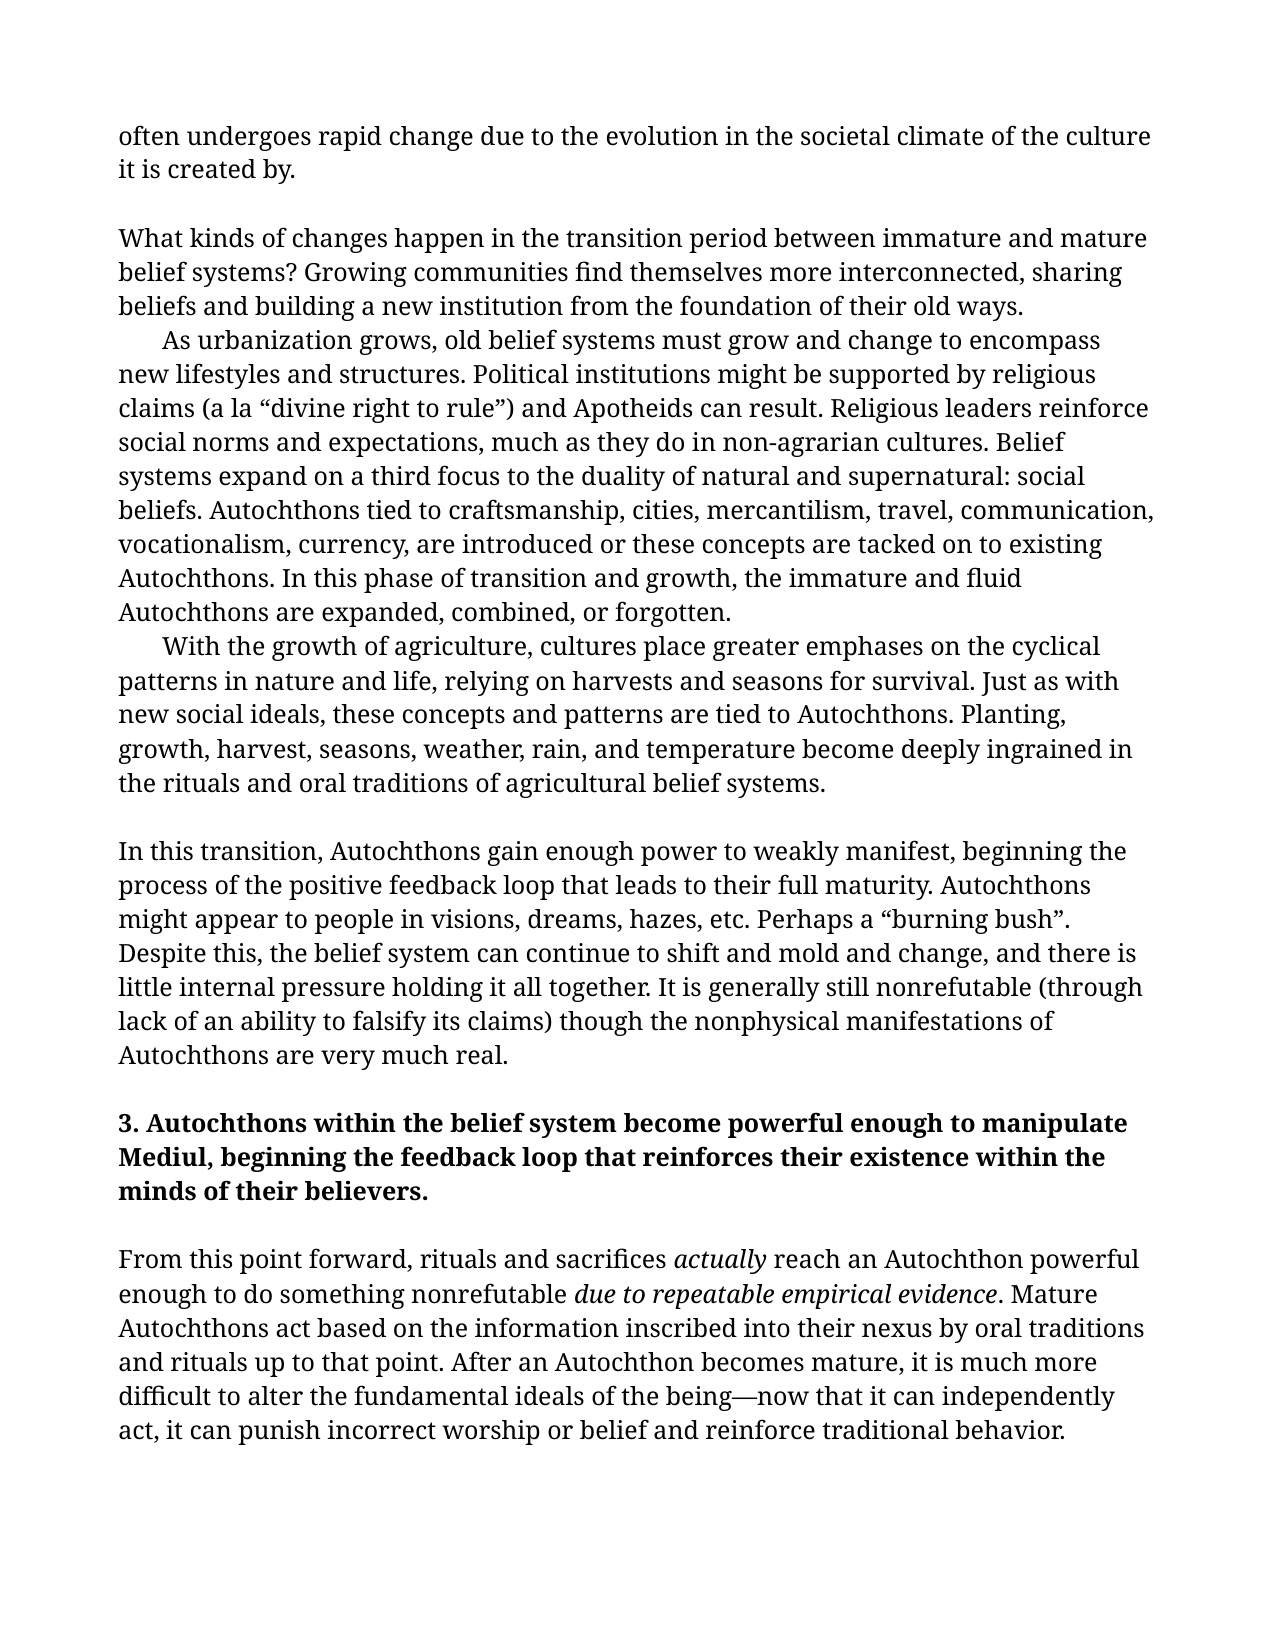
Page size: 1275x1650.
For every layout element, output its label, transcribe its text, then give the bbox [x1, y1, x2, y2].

text With the growth of agriculture, cultures place greater emphases on the cyclical patterns in nature and life, relying on harvests and seasons for survival. Just as with new social ideals, these concepts and patterns are tied to Autochthons. Planting, growth, harvest, seasons, weather, rain, and temperature become deeply ingrained in the rituals and oral traditions of agricultural belief systems. [118, 629, 1157, 799]
text often undergoes rapid change due to the evolution in the societal climate of the culture it is created by. [118, 118, 1157, 186]
text In this transition, Autochthons gain enough power to weakly manifest, beginning the process of the positive feedback loop that leads to their full maturity. Autochthons might appear to people in visions, dreams, hazes, etc. Perhaps a “burning bush”. Despite this, the belief system can continue to shift and mold and change, and there is little internal pressure holding it all together. It is generally still nonrefutable (through lack of an ability to falsify its claims) though the nonphysical manifestations of Autochthons are very much real. [118, 833, 1157, 1072]
text As urbanization grows, old belief systems must grow and change to encompass new lifestyles and structures. Political institutions might be supported by religious claims (a la “divine right to rule”) and Apotheids can result. Religious leaders reinforce social norms and expectations, much as they do in non-agrarian cultures. Belief systems expand on a third focus to the duality of natural and supernatural: social beliefs. Autochthons tied to craftsmanship, cities, mercantilism, travel, communication, vocationalism, currency, are introduced or these concepts are tacked on to existing Autochthons. In this phase of transition and growth, the immature and fluid Autochthons are expanded, combined, or forgotten. [118, 322, 1157, 629]
text 3. Autochthons within the belief system become powerful enough to manipulate Mediul, beginning the feedback loop that reinforces their existence within the minds of their believers. [118, 1106, 1157, 1208]
text What kinds of changes happen in the transition period between immature and mature belief systems? Growing communities find themselves more interconnected, sharing beliefs and building a new institution from the foundation of their old ways. [118, 220, 1157, 322]
text From this point forward, rituals and sacrifices actually reach an Autochthon powerful enough to do something nonrefutable due to repeatable empirical evidence. Mature Autochthons act based on the information inscribed into their nexus by oral traditions and rituals up to that point. After an Autochthon becomes mature, it is much more difficult to alter the fundamental ideals of the being—now that it can independently act, it can punish incorrect worship or belief and reinforce traditional behavior. [118, 1242, 1157, 1447]
